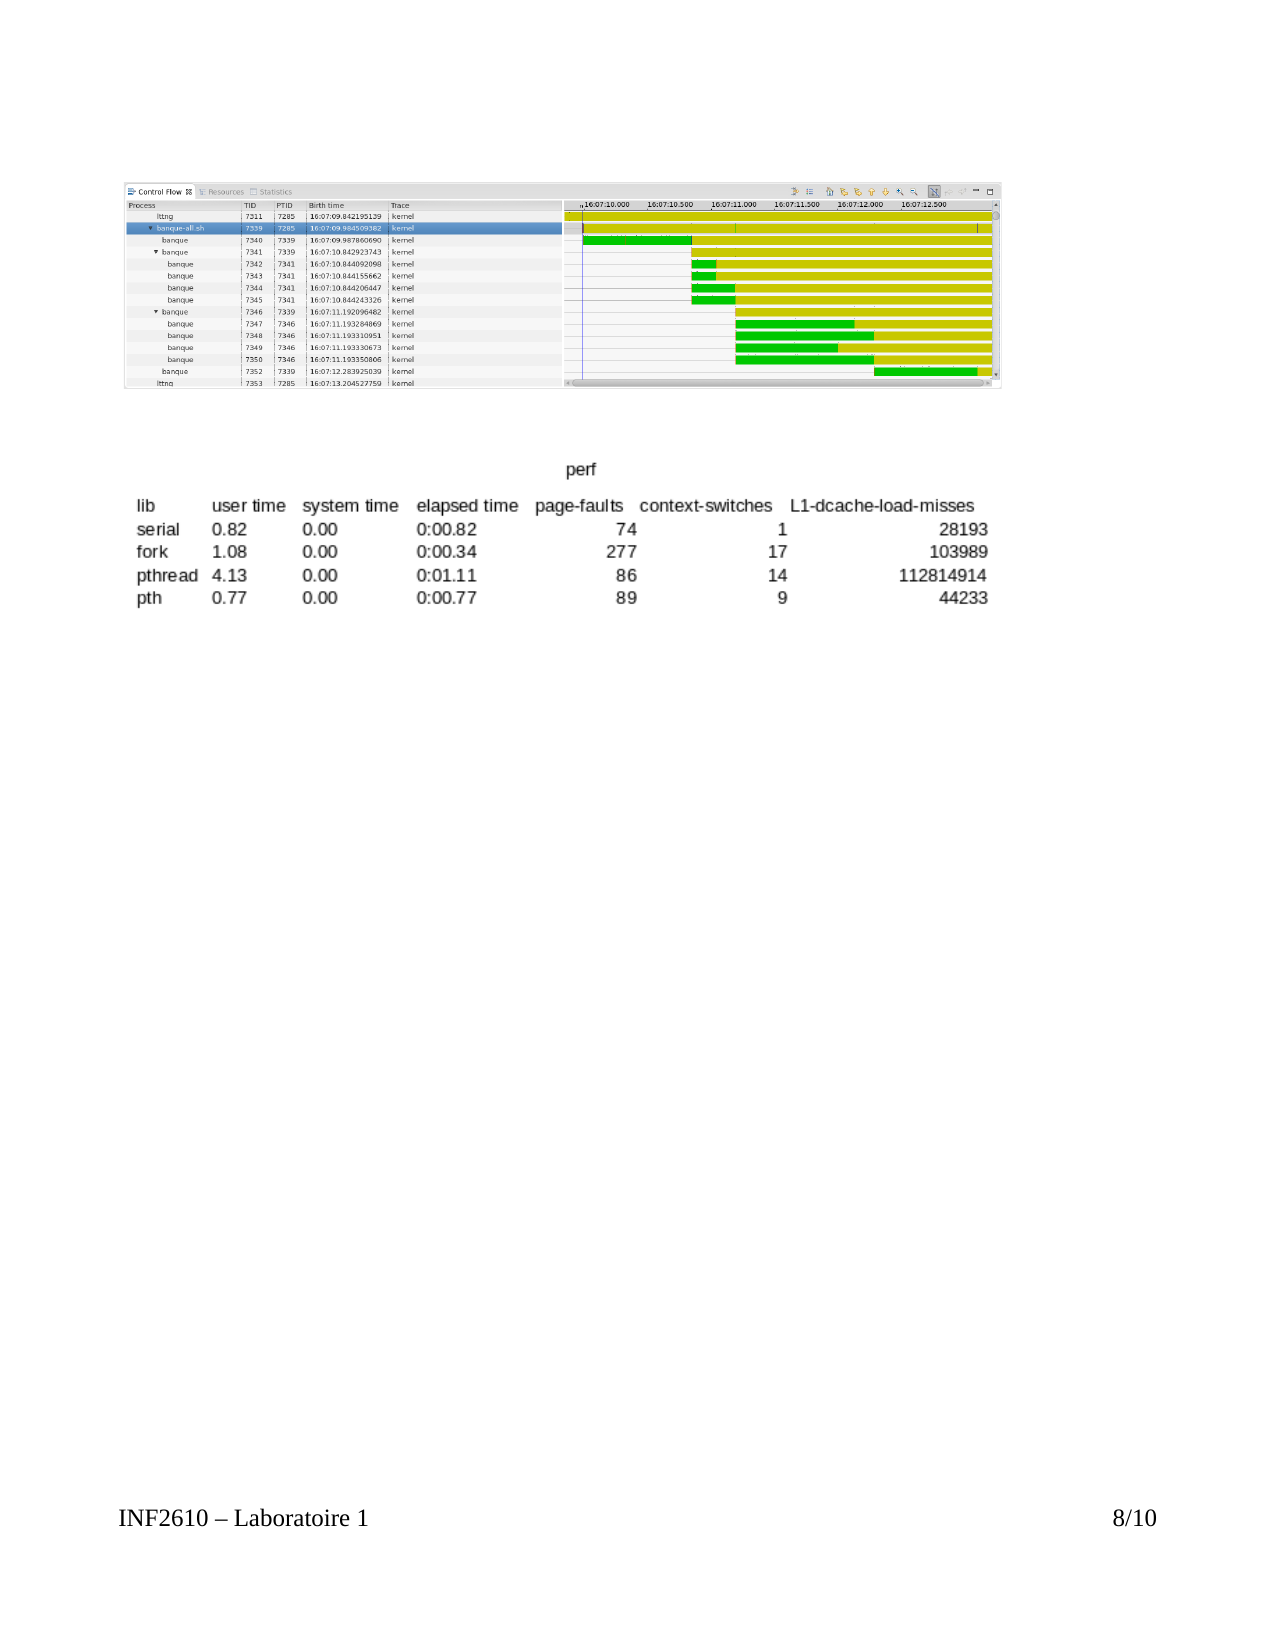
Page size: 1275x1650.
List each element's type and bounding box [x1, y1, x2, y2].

table_cell [118, 176, 1007, 388]
table_cell [1077, 176, 1155, 672]
picture [123, 456, 1002, 618]
picture [123, 182, 1002, 389]
table_cell [1008, 176, 1077, 672]
table_cell [118, 389, 1007, 672]
